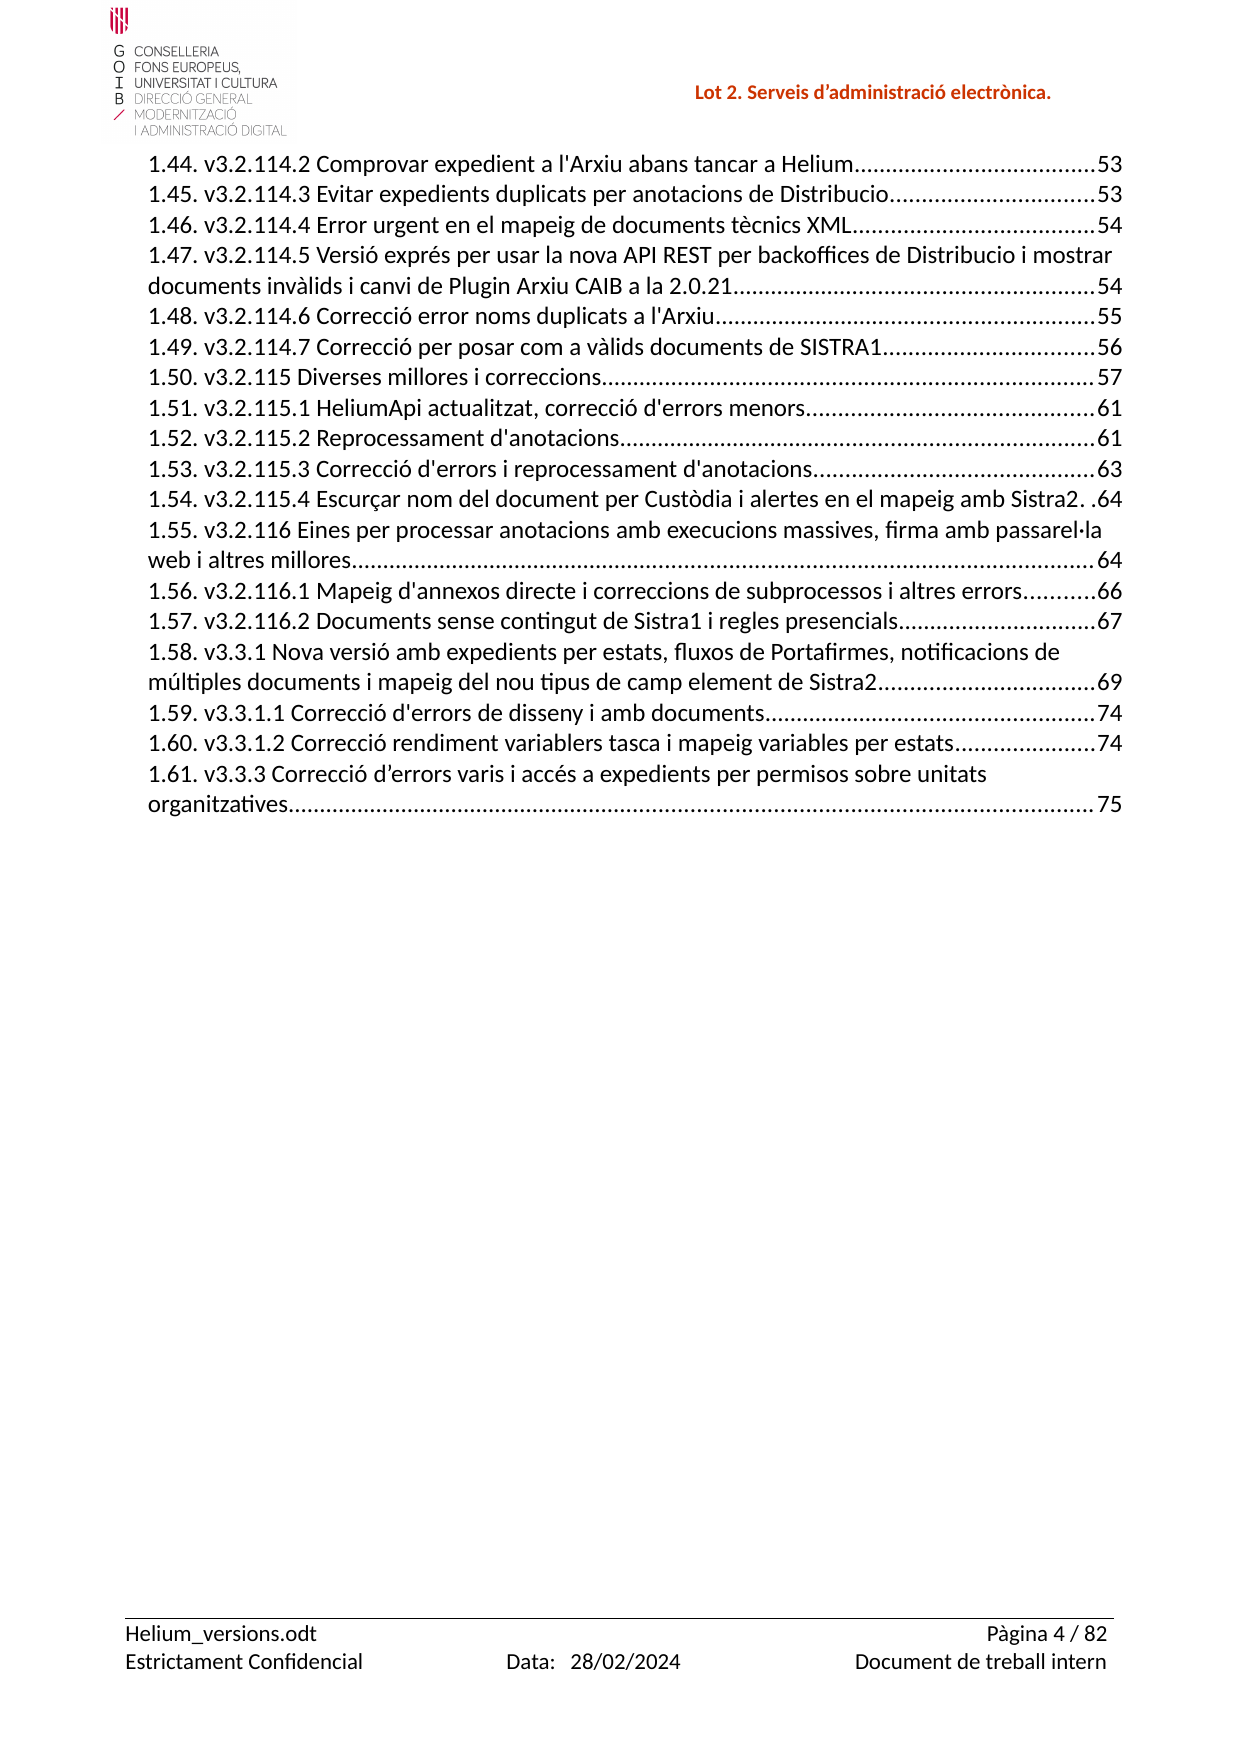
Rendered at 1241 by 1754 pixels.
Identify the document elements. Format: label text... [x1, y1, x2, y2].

text 1.53. v3.2.115.3 Correcció d'errors i reprocessament d'anotacions 63 [148, 453, 1122, 483]
text 1.59. v3.3.1.1 Correcció d'errors de disseny i amb documents 74 [148, 697, 1122, 728]
text 1.45. v3.2.114.3 Evitar expedients duplicats per anotacions de Distribucio 53 [148, 178, 1122, 209]
picture [100, 0, 297, 144]
text 1.54. v3.2.115.4 Escurçar nom del document per Custòdia i alertes en el mapeig amb Sistra2 64 [148, 483, 1122, 514]
text 1.58. v3.3.1 Nova versió amb expedients per estats, fluxos de Portafirmes, notificacions de múltiples documents i mapeig del nou tipus de camp element de Sistra2 69 [148, 636, 1122, 697]
text 1.50. v3.2.115 Diverses millores i correccions 57 [148, 361, 1122, 392]
text 1.48. v3.2.114.6 Correcció error noms duplicats a l'Arxiu 55 [148, 300, 1122, 331]
text 1.61. v3.3.3 Correcció d’errors varis i accés a expedients per permisos sobre unitats organitzatives 75 [148, 758, 1122, 819]
text 1.60. v3.3.1.2 Correcció rendiment variablers tasca i mapeig variables per estats 74 [148, 728, 1122, 758]
text 1.44. v3.2.114.2 Comprovar expedient a l'Arxiu abans tancar a Helium 53 [148, 148, 1122, 178]
text 1.46. v3.2.114.4 Error urgent en el mapeig de documents tècnics XML 54 [148, 209, 1122, 239]
text 1.52. v3.2.115.2 Reprocessament d'anotacions 61 [148, 422, 1122, 453]
text 1.51. v3.2.115.1 HeliumApi actualitzat, correcció d'errors menors 61 [148, 392, 1122, 422]
text 1.56. v3.2.116.1 Mapeig d'annexos directe i correccions de subprocessos i altres errors 66 [148, 575, 1122, 606]
text 1.49. v3.2.114.7 Correcció per posar com a vàlids documents de SISTRA1 56 [148, 331, 1122, 361]
text 1.57. v3.2.116.2 Documents sense contingut de Sistra1 i regles presencials 67 [148, 606, 1122, 636]
text 1.47. v3.2.114.5 Versió exprés per usar la nova API REST per backoffices de Distribucio i mostrar documents invàlids i canvi de Plugin Arxiu CAIB a la 2.0.21 54 [148, 239, 1122, 300]
text 1.55. v3.2.116 Eines per processar anotacions amb execucions massives, firma amb passarel·la web i altres millores 64 [148, 514, 1122, 575]
